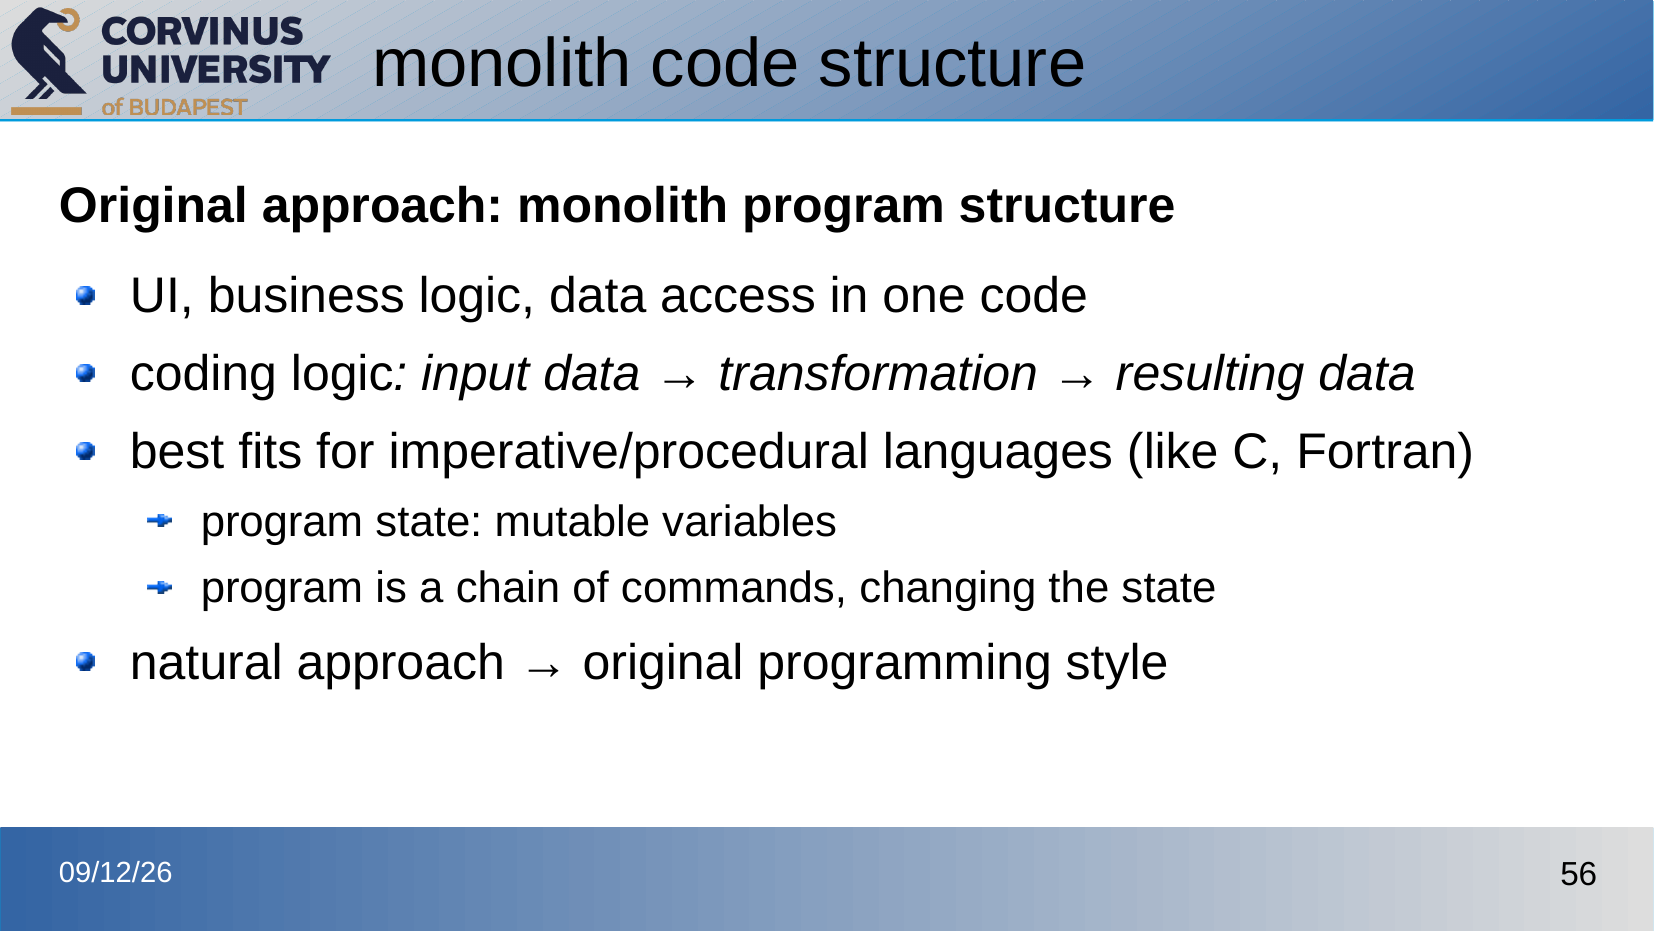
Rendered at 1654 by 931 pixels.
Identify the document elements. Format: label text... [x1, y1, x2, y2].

list Original approach: monolith program structure UI, business logic, data access in one code coding logic: input data → transformation → resulting data best fits for imperative/procedural languages (like C, Fortran) program state: mutable variables program is a chain of commands, changing the state natural approach → original programming style [59, 177, 1595, 768]
title monolith code structure [372, 23, 1625, 103]
picture [11, 7, 331, 115]
